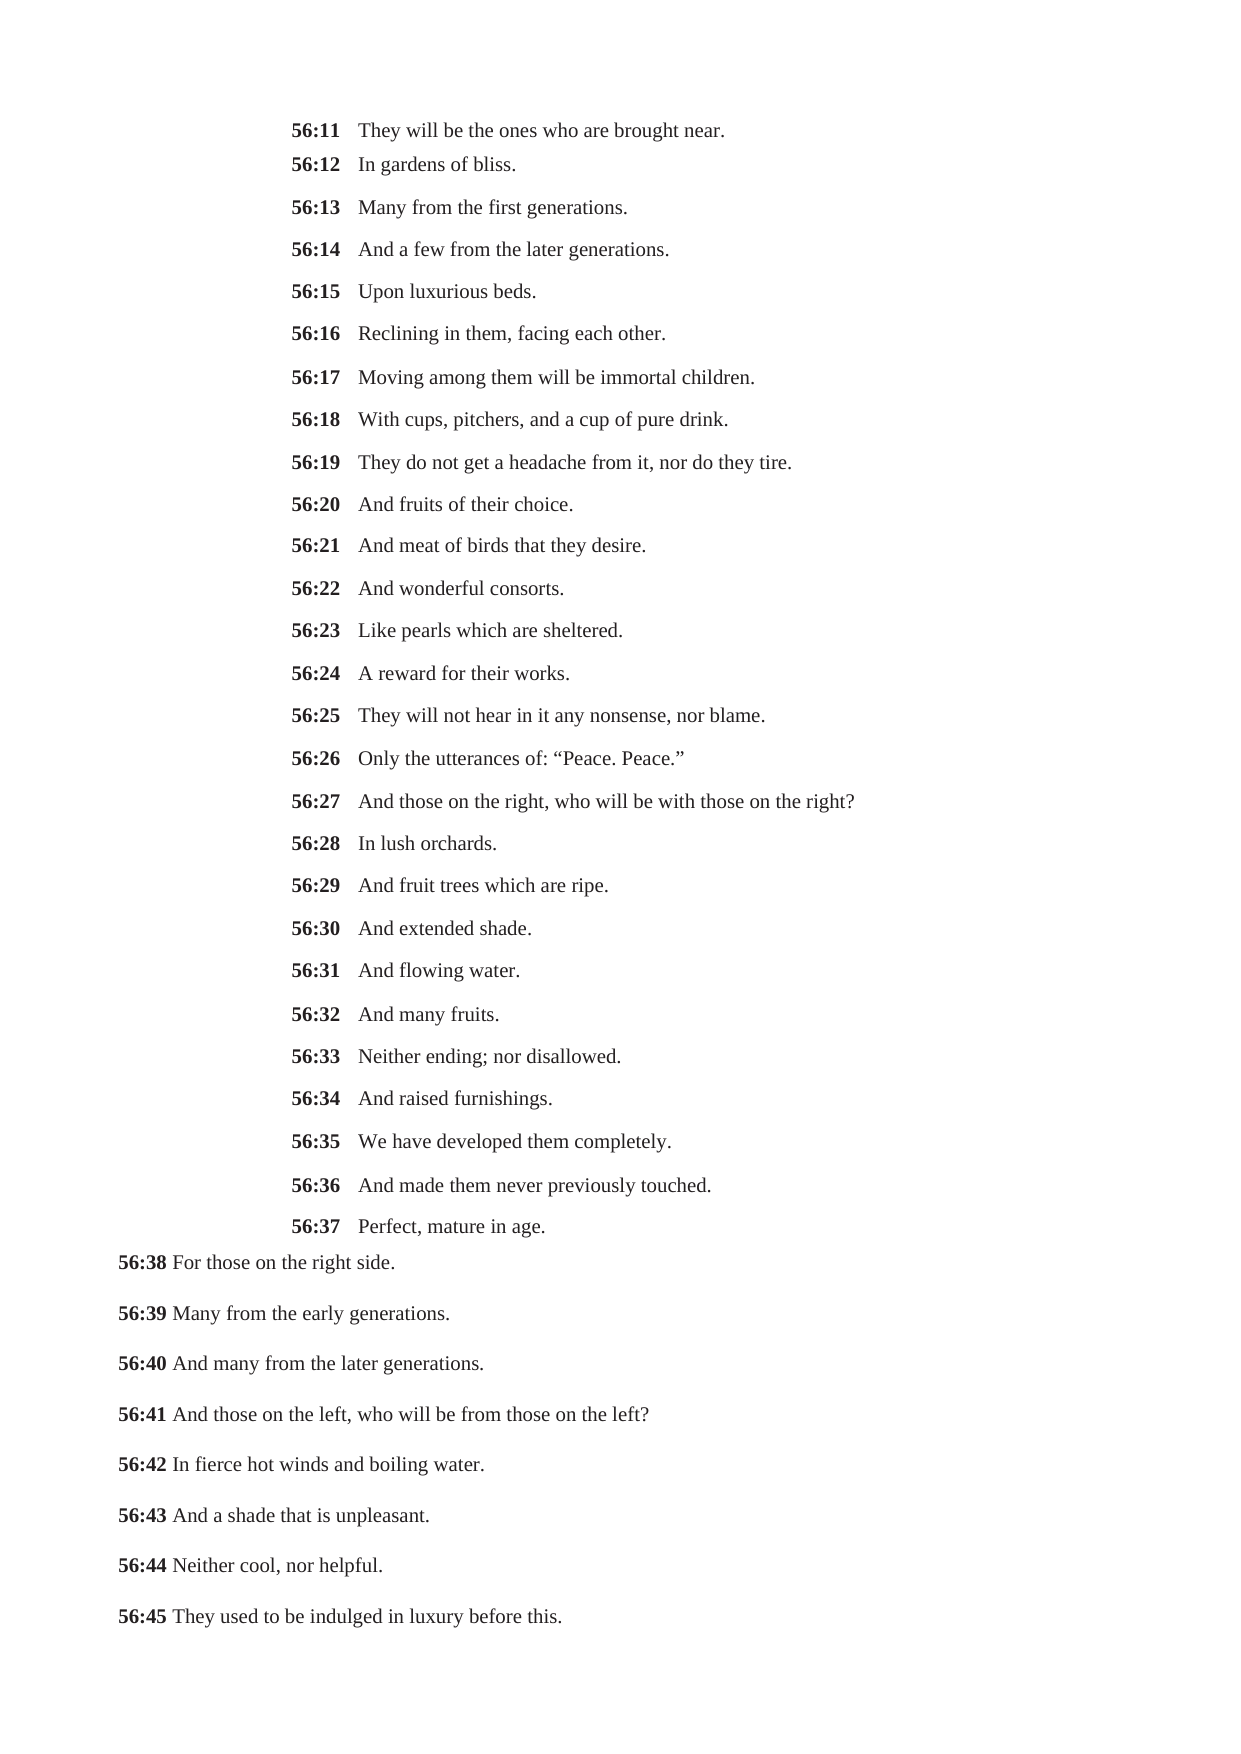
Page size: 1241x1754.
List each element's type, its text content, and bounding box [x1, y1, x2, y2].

table_cell And a few from the later generations. [358, 237, 949, 279]
table_cell In gardens of bliss. [358, 152, 949, 194]
text 56:45 They used to be indulged in luxury before this. [118, 1604, 1122, 1628]
table_cell 56:27 [291, 789, 358, 831]
table_cell And flowing water. [358, 958, 949, 1002]
table_cell Reclining in them, facing each other. [358, 321, 949, 364]
table_cell 56:35 [291, 1130, 358, 1172]
table_header 56:11 [291, 118, 358, 152]
text 56:41 And those on the left, who will be from those on the left? [118, 1402, 1122, 1426]
table_cell With cups, pitchers, and a cup of pure drink. [358, 407, 949, 450]
text 56:40 And many from the later generations. [118, 1351, 1122, 1375]
table_cell 56:32 [291, 1002, 358, 1044]
table_cell 56:33 [291, 1045, 358, 1086]
table_cell 56:28 [291, 831, 358, 873]
table_cell 56:21 [291, 533, 358, 576]
table_cell 56:18 [291, 407, 358, 450]
table_cell Only the utterances of: “Peace. Peace.” [358, 746, 949, 788]
table_cell 56:19 [291, 450, 358, 492]
text 56:42 In fierce hot winds and boiling water. [118, 1452, 1122, 1476]
table_cell 56:31 [291, 958, 358, 1002]
table_cell And raised furnishings. [358, 1086, 949, 1129]
table_cell And many fruits. [358, 1002, 949, 1044]
table_cell Perfect, mature in age. [358, 1214, 949, 1250]
text 56:43 And a shade that is unpleasant. [118, 1503, 1122, 1527]
table_cell Many from the first generations. [358, 195, 949, 237]
table_cell And fruits of their choice. [358, 492, 949, 533]
table_cell They will not hear in it any nonsense, nor blame. [358, 703, 949, 746]
table_cell 56:12 [291, 152, 358, 194]
text 56:38 For those on the right side. [118, 1250, 1122, 1274]
table_cell Like pearls which are sheltered. [358, 618, 949, 661]
table_cell 56:16 [291, 321, 358, 364]
table_cell 56:24 [291, 661, 358, 703]
table_cell 56:15 [291, 279, 358, 321]
table_cell 56:29 [291, 873, 358, 916]
table_cell And meat of birds that they desire. [358, 533, 949, 576]
table_cell We have developed them completely. [358, 1130, 949, 1172]
table_cell And made them never previously touched. [358, 1173, 949, 1213]
table_cell A reward for their works. [358, 661, 949, 703]
table_cell 56:26 [291, 746, 358, 788]
text 56:44 Neither cool, nor helpful. [118, 1553, 1122, 1577]
table_cell 56:20 [291, 492, 358, 533]
table_cell 56:30 [291, 916, 358, 958]
table_cell 56:17 [291, 365, 358, 407]
table_cell And those on the right, who will be with those on the right? [358, 789, 949, 831]
table_cell Neither ending; nor disallowed. [358, 1045, 949, 1086]
table_cell 56:34 [291, 1086, 358, 1129]
table_cell 56:13 [291, 195, 358, 237]
table_cell 56:36 [291, 1173, 358, 1213]
table_cell And wonderful consorts. [358, 576, 949, 618]
table_cell 56:37 [291, 1214, 358, 1250]
table_cell 56:22 [291, 576, 358, 618]
table_cell And extended shade. [358, 916, 949, 958]
table_cell 56:23 [291, 618, 358, 661]
table_cell And fruit trees which are ripe. [358, 873, 949, 916]
table_cell 56:14 [291, 237, 358, 279]
text 56:39 Many from the early generations. [118, 1301, 1122, 1324]
table_header They will be the ones who are brought near. [358, 118, 949, 152]
table_cell In lush orchards. [358, 831, 949, 873]
table_cell Moving among them will be immortal children. [358, 365, 949, 407]
table_cell 56:25 [291, 703, 358, 746]
table_cell Upon luxurious beds. [358, 279, 949, 321]
table_cell They do not get a headache from it, nor do they tire. [358, 450, 949, 492]
